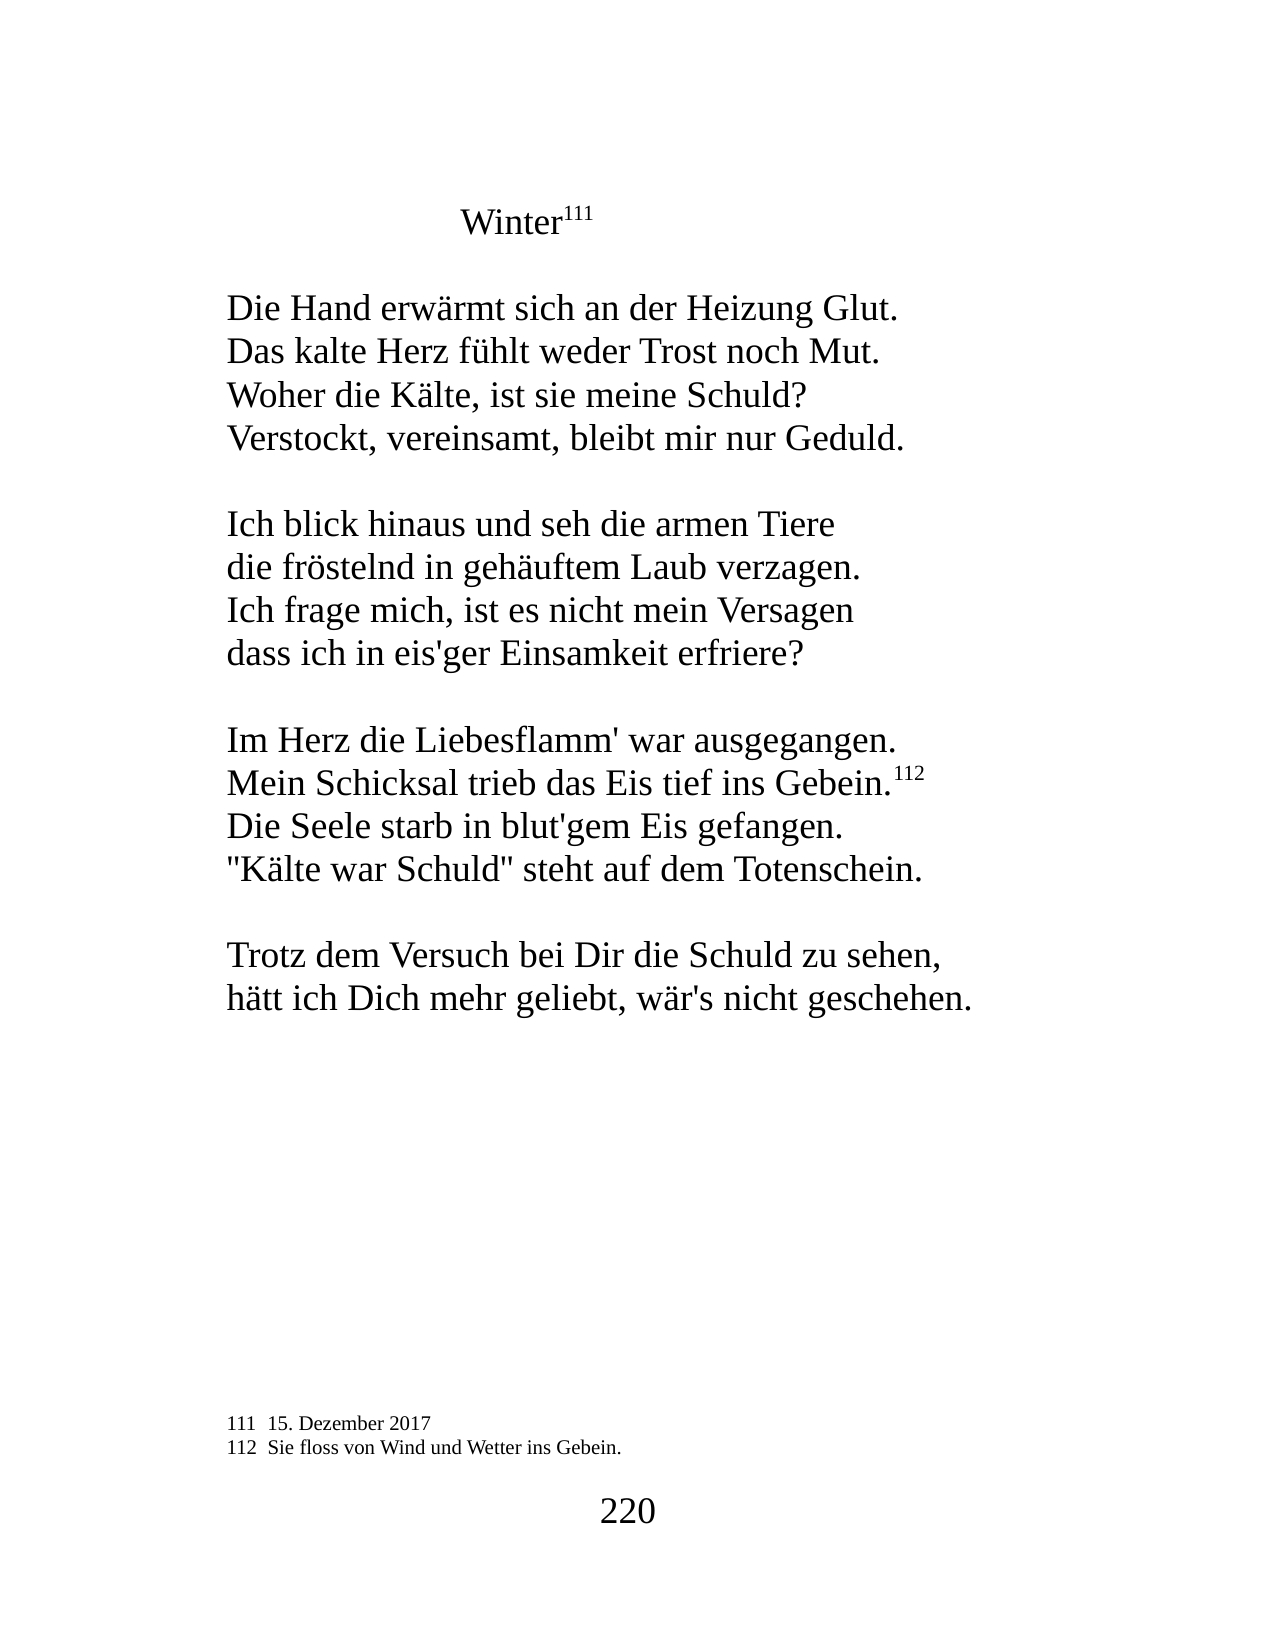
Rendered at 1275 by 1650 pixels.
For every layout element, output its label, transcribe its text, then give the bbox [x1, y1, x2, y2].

text Trotz dem Versuch bei Dir die Schuld zu sehen, [226, 933, 1157, 976]
text Die Hand erwärmt sich an der Heizung Glut. [226, 286, 1157, 329]
text die fröstelnd in gehäuftem Laub verzagen. [226, 544, 1157, 588]
text ''Kälte war Schuld'' steht auf dem Totenschein. [226, 846, 1157, 889]
text hätt ich Dich mehr geliebt, wär's nicht geschehen. [226, 976, 1157, 1019]
text Woher die Kälte, ist sie meine Schuld? [226, 372, 1157, 415]
text Mein Schicksal trieb das Eis tief ins Gebein. [226, 760, 1157, 803]
text 15. Dezember 2017 [226, 1411, 1157, 1435]
text Ich blick hinaus und seh die armen Tiere [226, 501, 1157, 544]
text Ich frage mich, ist es nicht mein Versagen [226, 588, 1157, 631]
text dass ich in eis'ger Einsamkeit erfriere? [226, 631, 1157, 674]
text Die Seele starb in blut'gem Eis gefangen. [226, 803, 1157, 846]
text Winter [226, 199, 1157, 243]
text Das kalte Herz fühlt weder Trost noch Mut. [226, 329, 1157, 372]
text Sie floss von Wind und Wetter ins Gebein. [226, 1435, 1157, 1459]
text Im Herz die Liebesflamm' war ausgegangen. [226, 717, 1157, 760]
text Verstockt, vereinsamt, bleibt mir nur Geduld. [226, 415, 1157, 458]
